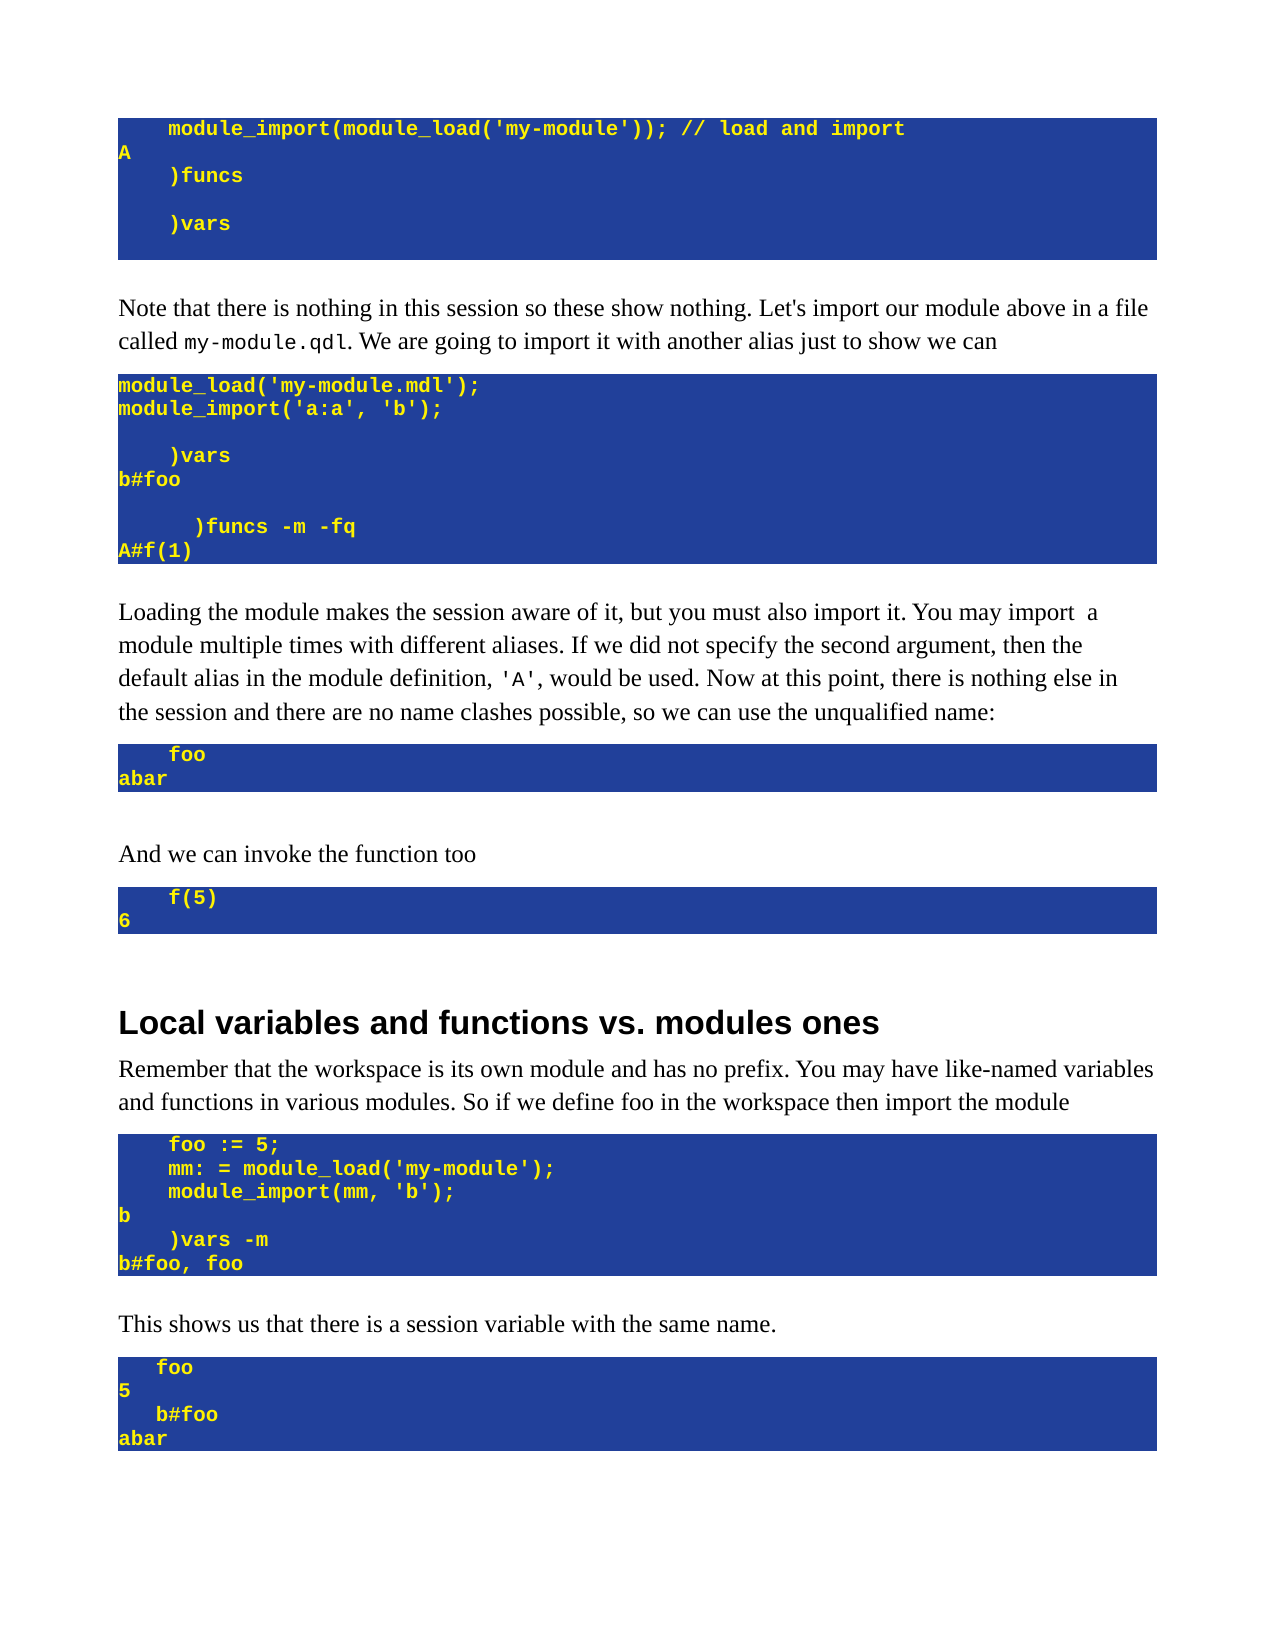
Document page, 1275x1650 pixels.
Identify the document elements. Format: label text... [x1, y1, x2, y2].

text A#f(1) [118, 540, 1157, 564]
text And we can invoke the function too [118, 839, 1157, 868]
text 5 [118, 1380, 1157, 1404]
text module_load('my-module.mdl'); [118, 374, 1157, 398]
text 6 [118, 910, 1157, 934]
text )vars [118, 446, 1157, 469]
text module_import(mm, 'b'); [118, 1182, 1157, 1205]
text f(5) [118, 887, 1157, 910]
text )funcs [118, 165, 1157, 189]
text b [118, 1205, 1157, 1229]
text b#foo [118, 469, 1157, 493]
subtitle Local variables and functions vs. modules ones [118, 1002, 1157, 1041]
text )vars [118, 213, 1157, 236]
text foo [118, 1357, 1157, 1380]
text Loading the module makes the session aware of it, but you must also import it. You may import a module multiple times with different aliases. If we did not specify the second argument, then the default alias in the module definition, 'A', would be used. Now at this point, there is nothing else in the session and there are no name clashes possible, so we can use the unqualified name: [118, 564, 1157, 725]
text foo := 5; [118, 1134, 1157, 1158]
text This shows us that there is a session variable with the same name. [118, 1276, 1157, 1338]
text A [118, 142, 1157, 165]
text mm: = module_load('my-module'); [118, 1158, 1157, 1182]
text foo [118, 744, 1157, 768]
text )funcs -m -fq [118, 516, 1157, 540]
text abar [118, 768, 1157, 792]
text Note that there is nothing in this session so these show nothing. Let's import our module above in a file called my-module.qdl. We are going to import it with another alias just to show we can [118, 260, 1157, 356]
text abar [118, 1428, 1157, 1451]
text Remember that the workspace is its own module and has no prefix. You may have like-named variables and functions in various modules. So if we define foo in the workspace then import the module [118, 1054, 1157, 1115]
text b#foo [118, 1404, 1157, 1428]
text )vars -m [118, 1229, 1157, 1252]
text module_import('a:a', 'b'); [118, 398, 1157, 422]
text b#foo, foo [118, 1252, 1157, 1276]
text module_import(module_load('my-module')); // load and import [118, 118, 1157, 142]
